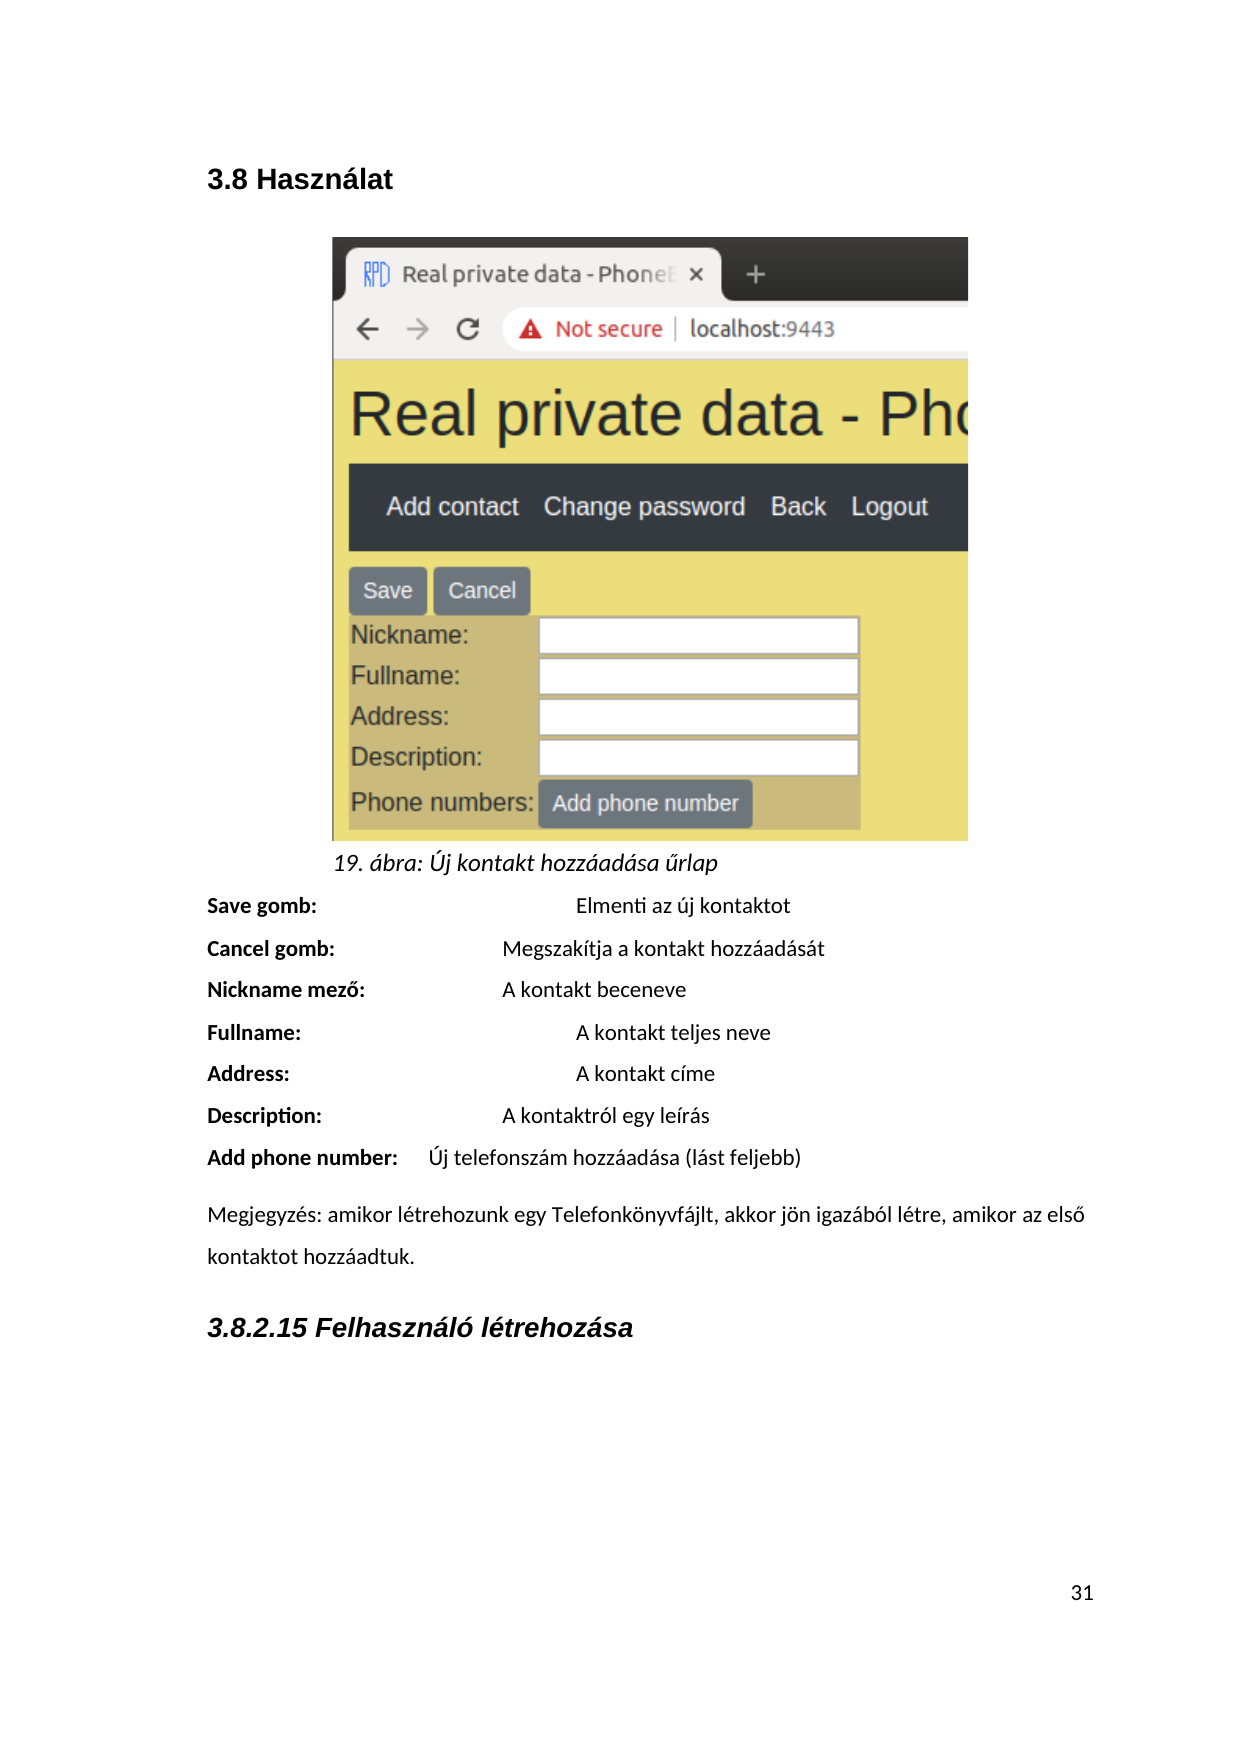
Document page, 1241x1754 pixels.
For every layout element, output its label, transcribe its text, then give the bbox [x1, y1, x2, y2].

subtitle Felhasználó létrehozása [207, 1311, 1093, 1343]
picture [332, 237, 969, 841]
text Save gomb: Elmenti az új kontaktot Cancel gomb: Megszakítja a kontakt hozzáadását Nickname mező: A kontakt beceneve Fullname: A kontakt teljes neve Address: A kontakt címe Description: A kontaktról egy leírás Add phone number: Új telefonszám hozzáadása (lást feljebb) [207, 225, 1093, 1172]
text 19. ábra: Új kontakt hozzáadása űrlap [332, 841, 968, 878]
text Megjegyzés: amikor létrehozunk egy Telefonkönyvfájlt, akkor jön igazából létre, amikor az első kontaktot hozzáadtuk. [207, 1200, 1093, 1270]
